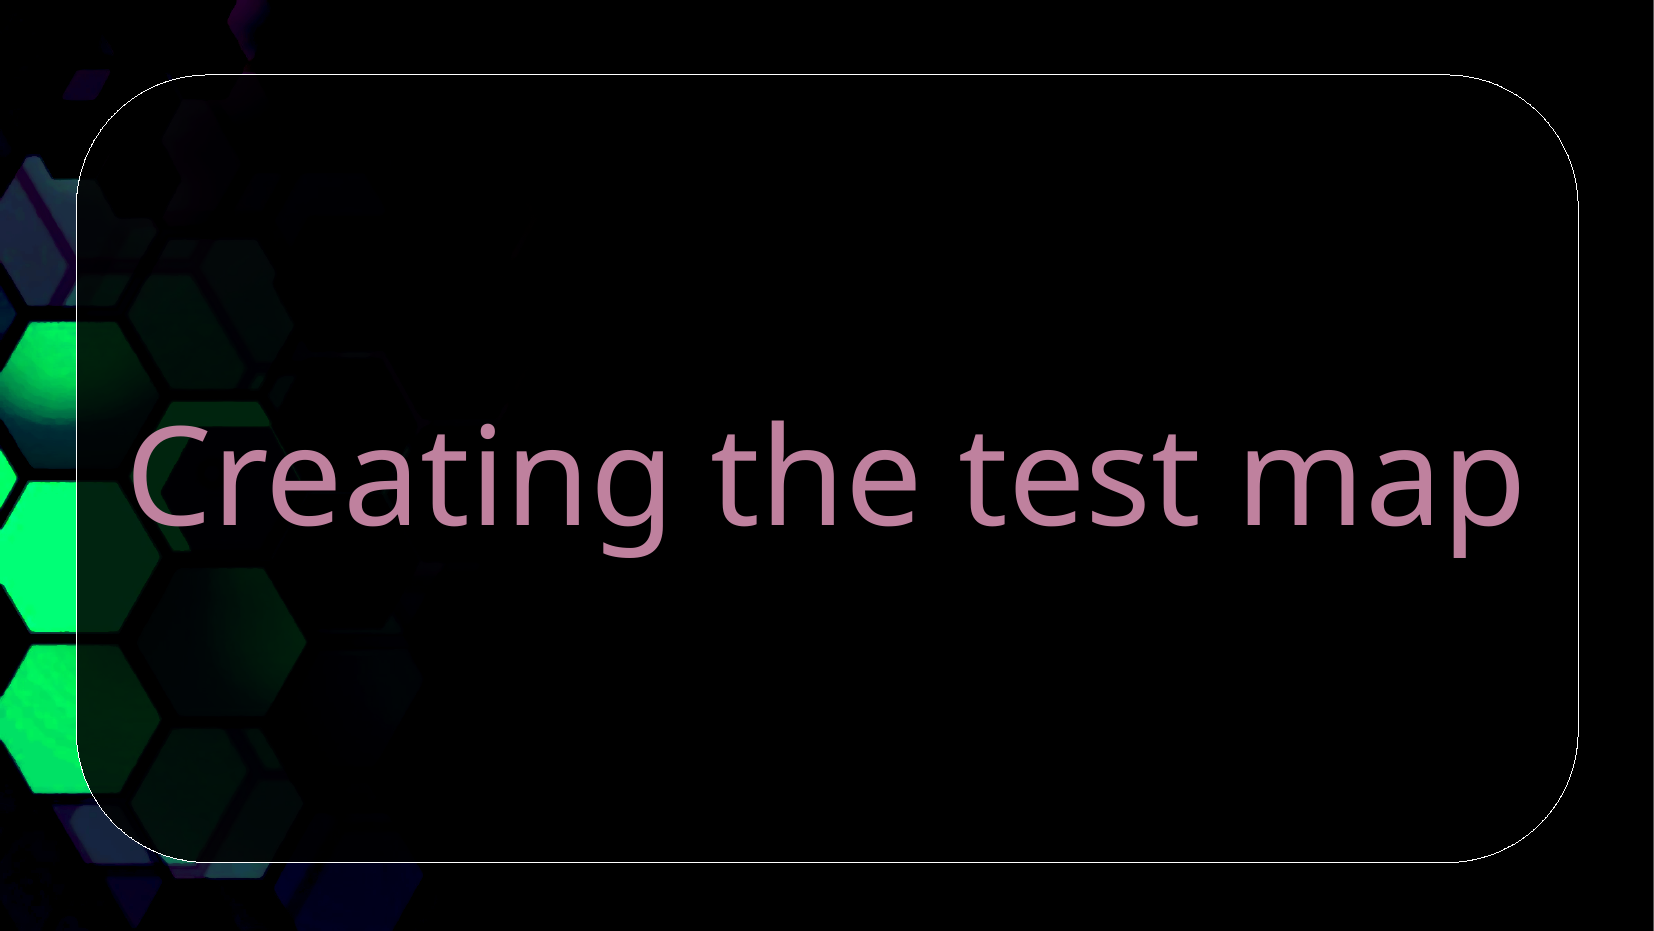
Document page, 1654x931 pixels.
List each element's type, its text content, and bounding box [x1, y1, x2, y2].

subtitle Creating the test map [82, 187, 1571, 757]
picture [0, 0, 1654, 931]
